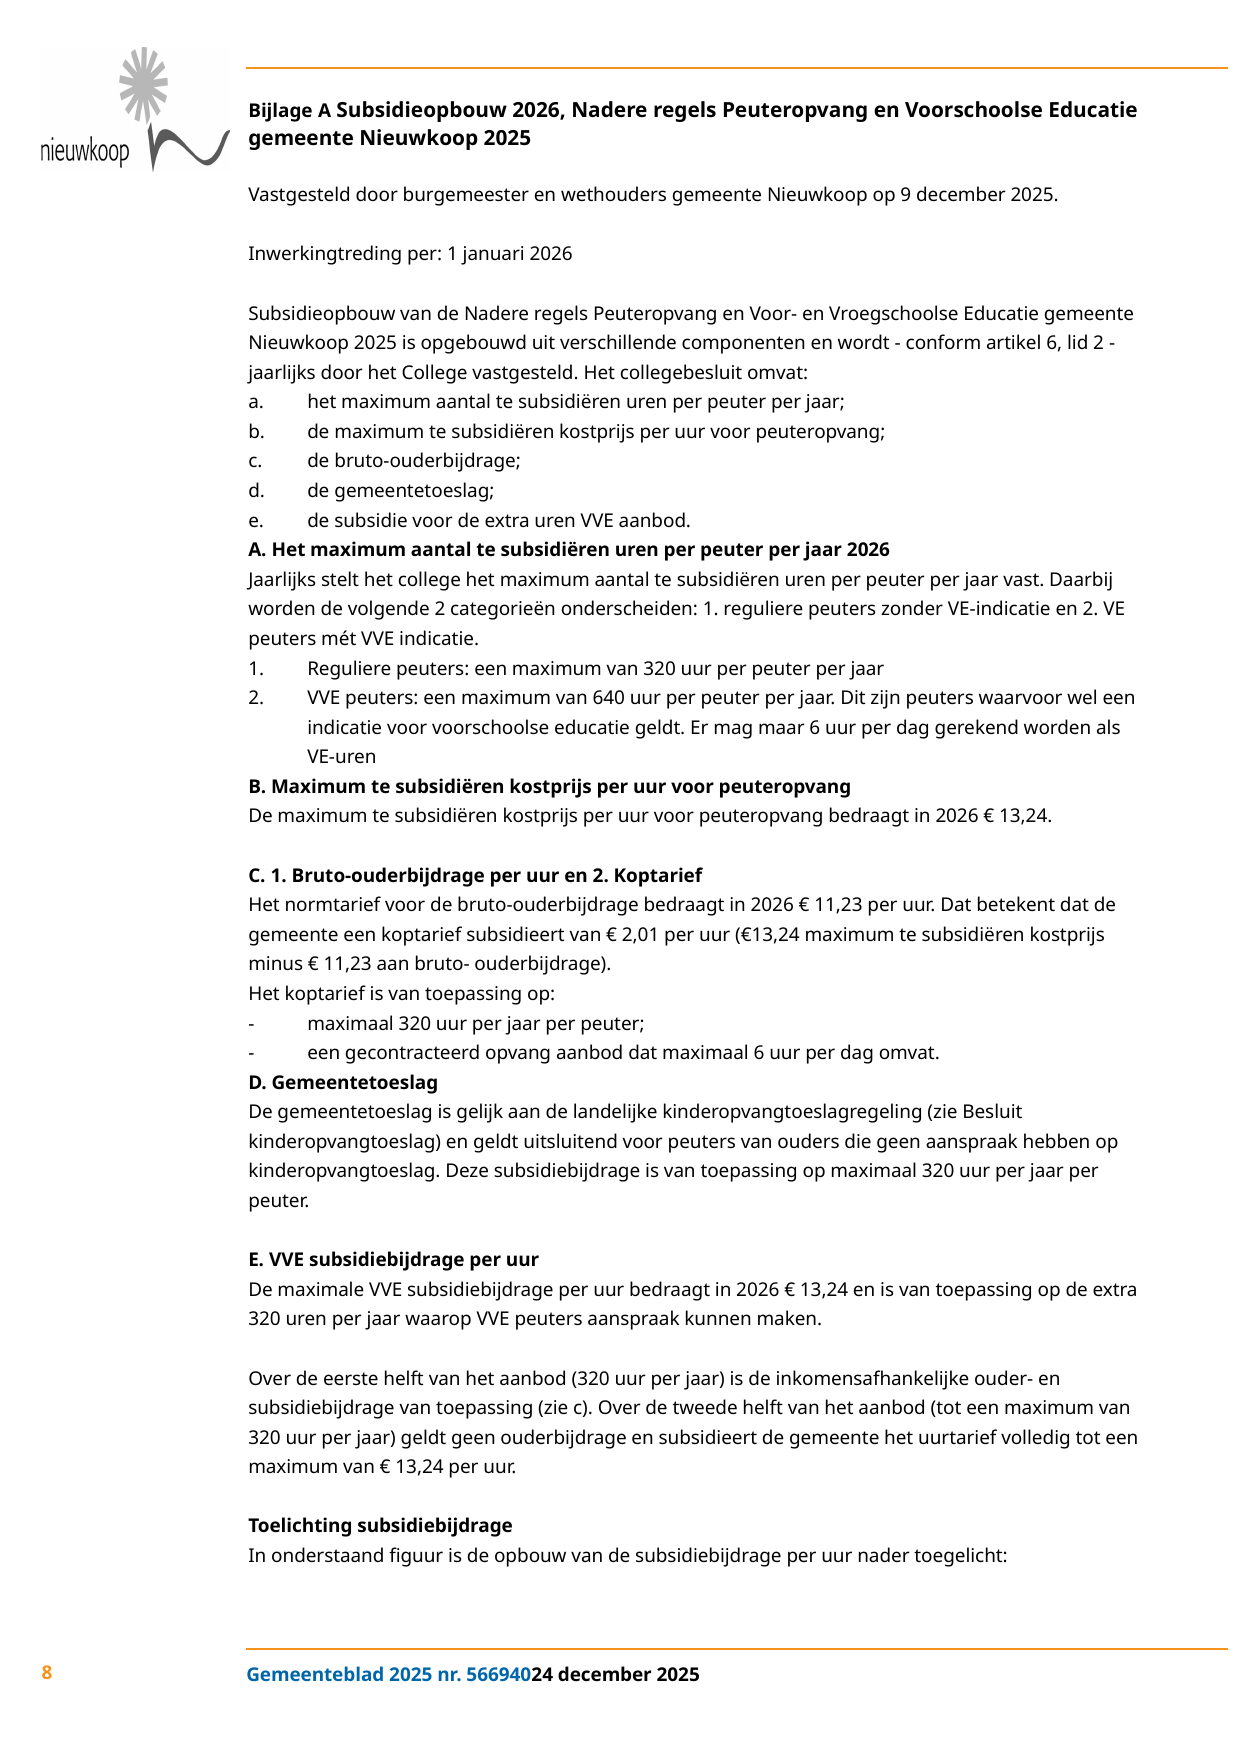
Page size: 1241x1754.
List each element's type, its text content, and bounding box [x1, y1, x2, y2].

list de bruto-ouderbijdrage; [248, 448, 1152, 473]
text B. Maximum te subsidiëren kostprijs per uur voor peuteropvang [248, 773, 1152, 799]
text De maximale VVE subsidiebijdrage per uur bedraagt in 2026 € 13,24 en is van toepassing op de extra 320 uren per jaar waarop VVE peuters aanspraak kunnen maken. [248, 1276, 1152, 1331]
text De gemeentetoeslag is gelijk aan de landelijke kinderopvangtoeslagregeling (zie Besluit kinderopvangtoeslag) en geldt uitsluitend voor peuters van ouders die geen aanspraak hebben op kinderopvangtoeslag. Deze subsidiebijdrage is van toepassing op maximaal 320 uur per jaar per peuter. [248, 1098, 1152, 1213]
picture [41, 47, 231, 172]
text Jaarlijks stelt het college het maximum aantal te subsidiëren uren per peuter per jaar vast. Daarbij worden de volgende 2 categorieën onderscheiden: 1. reguliere peuters zonder VE-indicatie en 2. VE peuters mét VVE indicatie. [248, 566, 1152, 651]
list VVE peuters: een maximum van 640 uur per peuter per jaar. Dit zijn peuters waarvoor wel een indicatie voor voorschoolse educatie geldt. Er mag maar 6 uur per dag gerekend worden als VE-uren [248, 684, 1152, 769]
list een gecontracteerd opvang aanbod dat maximaal 6 uur per dag omvat. [248, 1039, 1152, 1065]
text De maximum te subsidiëren kostprijs per uur voor peuteropvang bedraagt in 2026 € 13,24. [248, 803, 1152, 828]
list het maximum aantal te subsidiëren uren per peuter per jaar; [248, 388, 1152, 414]
text In onderstaand figuur is de opbouw van de subsidiebijdrage per uur nader toegelicht: [248, 1542, 1152, 1568]
text A. Het maximum aantal te subsidiëren uren per peuter per jaar 2026 [248, 536, 1152, 562]
text C. 1. Bruto-ouderbijdrage per uur en 2. Koptarief [248, 862, 1152, 887]
text D. Gemeentetoeslag [248, 1069, 1152, 1094]
text Het normtarief voor de bruto-ouderbijdrage bedraagt in 2026 € 11,23 per uur. Dat betekent dat de gemeente een koptarief subsidieert van € 2,01 per uur (€13,24 maximum te subsidiëren kostprijs minus € 11,23 aan bruto- ouderbijdrage). [248, 891, 1152, 976]
text Subsidieopbouw van de Nadere regels Peuteropvang en Voor- en Vroegschoolse Educatie gemeente Nieuwkoop 2025 is opgebouwd uit verschillende componenten en wordt - conform artikel 6, lid 2 - jaarlijks door het College vastgesteld. Het collegebesluit omvat: [248, 300, 1152, 384]
list de maximum te subsidiëren kostprijs per uur voor peuteropvang; [248, 418, 1152, 444]
list de gemeentetoeslag; [248, 477, 1152, 503]
text Het koptarief is van toepassing op: [248, 980, 1152, 1006]
text Inwerkingtreding per: 1 januari 2026 [248, 241, 1152, 266]
text Over de eerste helft van het aanbod (320 uur per jaar) is de inkomensafhankelijke ouder- en subsidiebijdrage van toepassing (zie c). Over de tweede helft van het aanbod (tot een maximum van 320 uur per jaar) geldt geen ouderbijdrage en subsidieert de gemeente het uurtarief volledig tot een maximum van € 13,24 per uur. [248, 1365, 1152, 1479]
list de subsidie voor de extra uren VVE aanbod. [248, 507, 1152, 532]
list maximaal 320 uur per jaar per peuter; [248, 1010, 1152, 1035]
list Reguliere peuters: een maximum van 320 uur per peuter per jaar [248, 655, 1152, 680]
text E. VVE subsidiebijdrage per uur [248, 1246, 1152, 1272]
text Bijlage A Subsidieopbouw 2026, Nadere regels Peuteropvang en Voorschoolse Educatie gemeente Nieuwkoop 2025 [248, 95, 1152, 152]
text Toelichting subsidiebijdrage [248, 1513, 1152, 1538]
text Vastgesteld door burgemeester en wethouders gemeente Nieuwkoop op 9 december 2025. [248, 181, 1152, 207]
